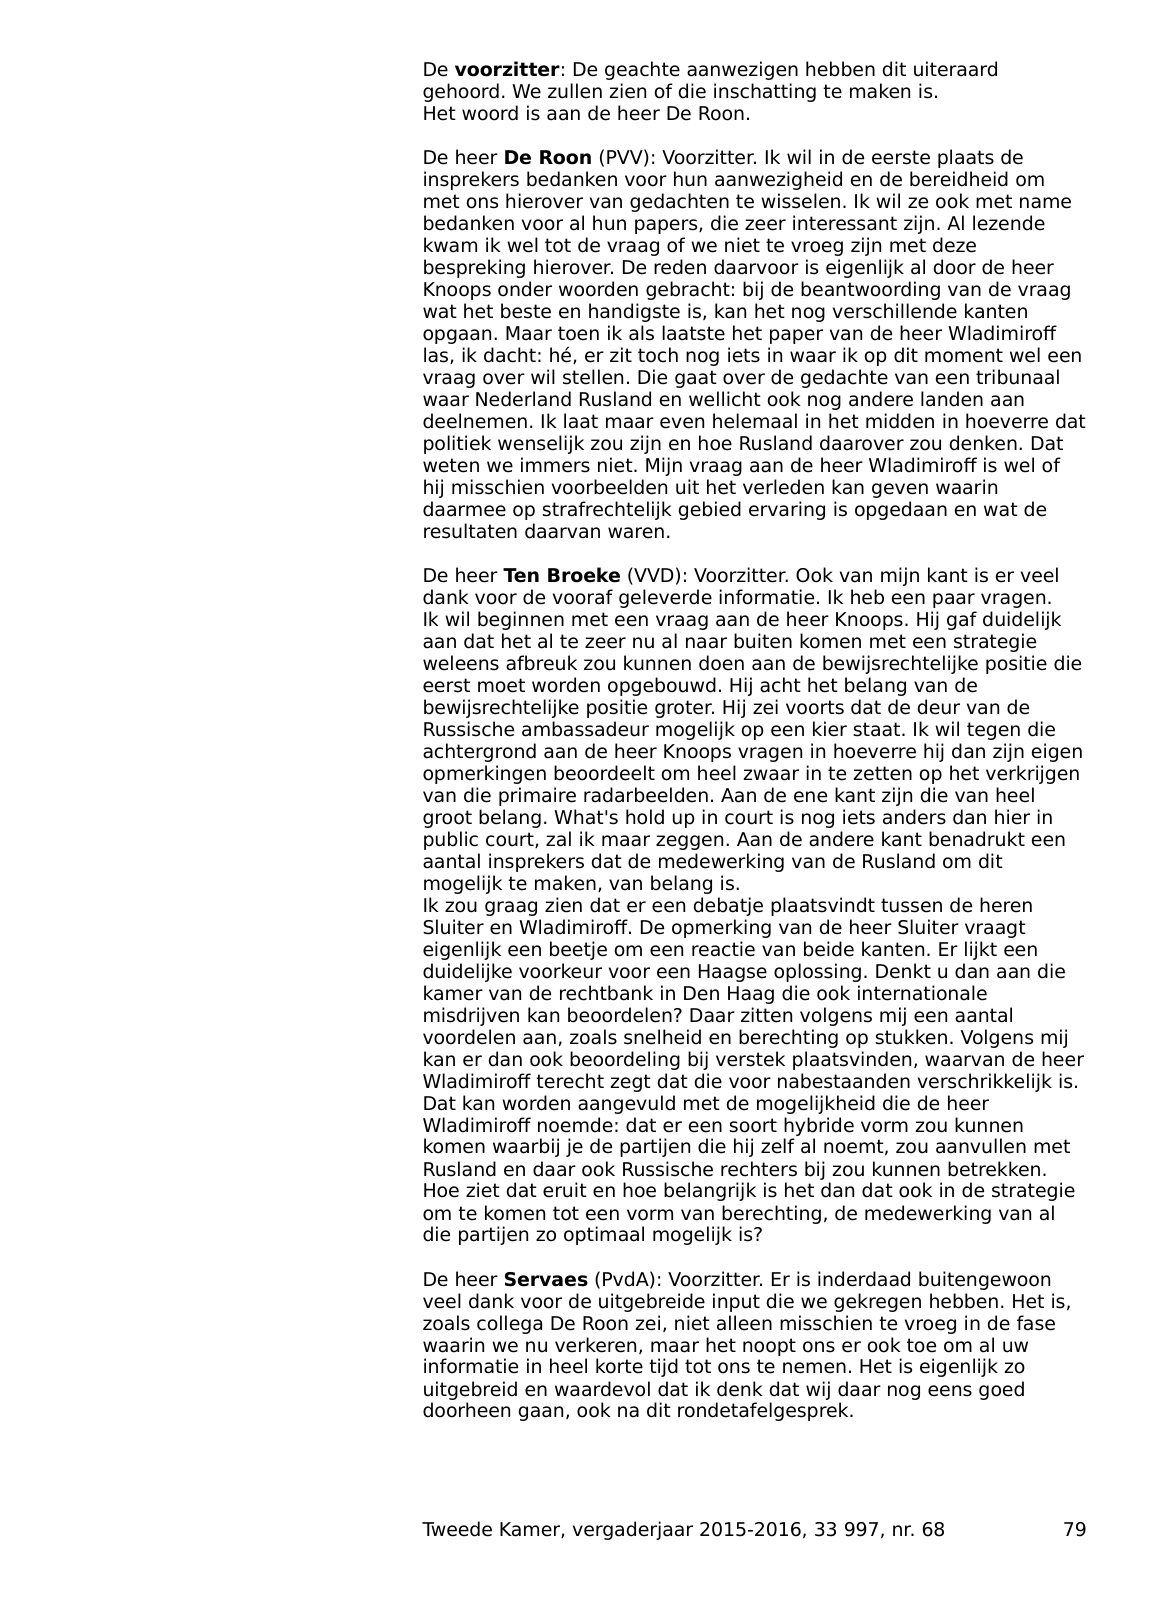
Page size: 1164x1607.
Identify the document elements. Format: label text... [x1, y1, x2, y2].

text Ik zou graag zien dat er een debatje plaatsvindt tussen de heren Sluiter en Wladimiroff. De opmerking van de heer Sluiter vraagt eigenlijk een beetje om een reactie van beide kanten. Er lijkt een duidelijke voorkeur voor een Haagse oplossing. Denkt u dan aan die kamer van de rechtbank in Den Haag die ook internationale misdrijven kan beoordelen? Daar zitten volgens mij een aantal voordelen aan, zoals snelheid en berechting op stukken. Volgens mij kan er dan ook beoordeling bij verstek plaatsvinden, waarvan de heer Wladimiroff terecht zegt dat die voor nabestaanden verschrikkelijk is. Dat kan worden aangevuld met de mogelijkheid die de heer Wladimiroff noemde: dat er een soort hybride vorm zou kunnen komen waarbij je de partijen die hij zelf al noemt, zou aanvullen met Rusland en daar ook Russische rechters bij zou kunnen betrekken. Hoe ziet dat eruit en hoe belangrijk is het dan dat ook in de strategie om te komen tot een vorm van berechting, de medewerking van al die partijen zo optimaal mogelijk is? [422, 895, 1087, 1246]
text Ik wil beginnen met een vraag aan de heer Knoops. Hij gaf duidelijk aan dat het al te zeer nu al naar buiten komen met een strategie weleens afbreuk zou kunnen doen aan de bewijsrechtelijke positie die eerst moet worden opgebouwd. Hij acht het belang van de bewijsrechtelijke positie groter. Hij zei voorts dat de deur van de Russische ambassadeur mogelijk op een kier staat. Ik wil tegen die achtergrond aan de heer Knoops vragen in hoeverre hij dan zijn eigen opmerkingen beoordeelt om heel zwaar in te zetten op het verkrijgen van die primaire radarbeelden. Aan de ene kant zijn die van heel groot belang. What's hold up in court is nog iets anders dan hier in public court, zal ik maar zeggen. Aan de andere kant benadrukt een aantal insprekers dat de medewerking van de Rusland om dit mogelijk te maken, van belang is. [422, 609, 1087, 895]
text De heer De Roon (PVV): Voorzitter. Ik wil in de eerste plaats de insprekers bedanken voor hun aanwezigheid en de bereidheid om met ons hierover van gedachten te wisselen. Ik wil ze ook met name bedanken voor al hun papers, die zeer interessant zijn. Al lezende kwam ik wel tot de vraag of we niet te vroeg zijn met deze bespreking hierover. De reden daarvoor is eigenlijk al door de heer Knoops onder woorden gebracht: bij de beantwoording van de vraag wat het beste en handigste is, kan het nog verschillende kanten opgaan. Maar toen ik als laatste het paper van de heer Wladimiroff las, ik dacht: hé, er zit toch nog iets in waar ik op dit moment wel een vraag over wil stellen. Die gaat over de gedachte van een tribunaal waar Nederland Rusland en wellicht ook nog andere landen aan deelnemen. Ik laat maar even helemaal in het midden in hoeverre dat politiek wenselijk zou zijn en hoe Rusland daarover zou denken. Dat weten we immers niet. Mijn vraag aan de heer Wladimiroff is wel of hij misschien voorbeelden uit het verleden kan geven waarin daarmee op strafrechtelijk gebied ervaring is opgedaan en wat de resultaten daarvan waren. [422, 147, 1087, 543]
text De heer Ten Broeke (VVD): Voorzitter. Ook van mijn kant is er veel dank voor de vooraf geleverde informatie. Ik heb een paar vragen. [422, 565, 1087, 609]
text Het woord is aan de heer De Roon. [422, 103, 1087, 125]
text De voorzitter: De geachte aanwezigen hebben dit uiteraard gehoord. We zullen zien of die inschatting te maken is. [422, 59, 1087, 103]
text De heer Servaes (PvdA): Voorzitter. Er is inderdaad buitengewoon veel dank voor de uitgebreide input die we gekregen hebben. Het is, zoals collega De Roon zei, niet alleen misschien te vroeg in de fase waarin we nu verkeren, maar het noopt ons er ook toe om al uw informatie in heel korte tijd tot ons te nemen. Het is eigenlijk zo uitgebreid en waardevol dat ik denk dat wij daar nog eens goed doorheen gaan, ook na dit rondetafelgesprek. [422, 1268, 1087, 1422]
